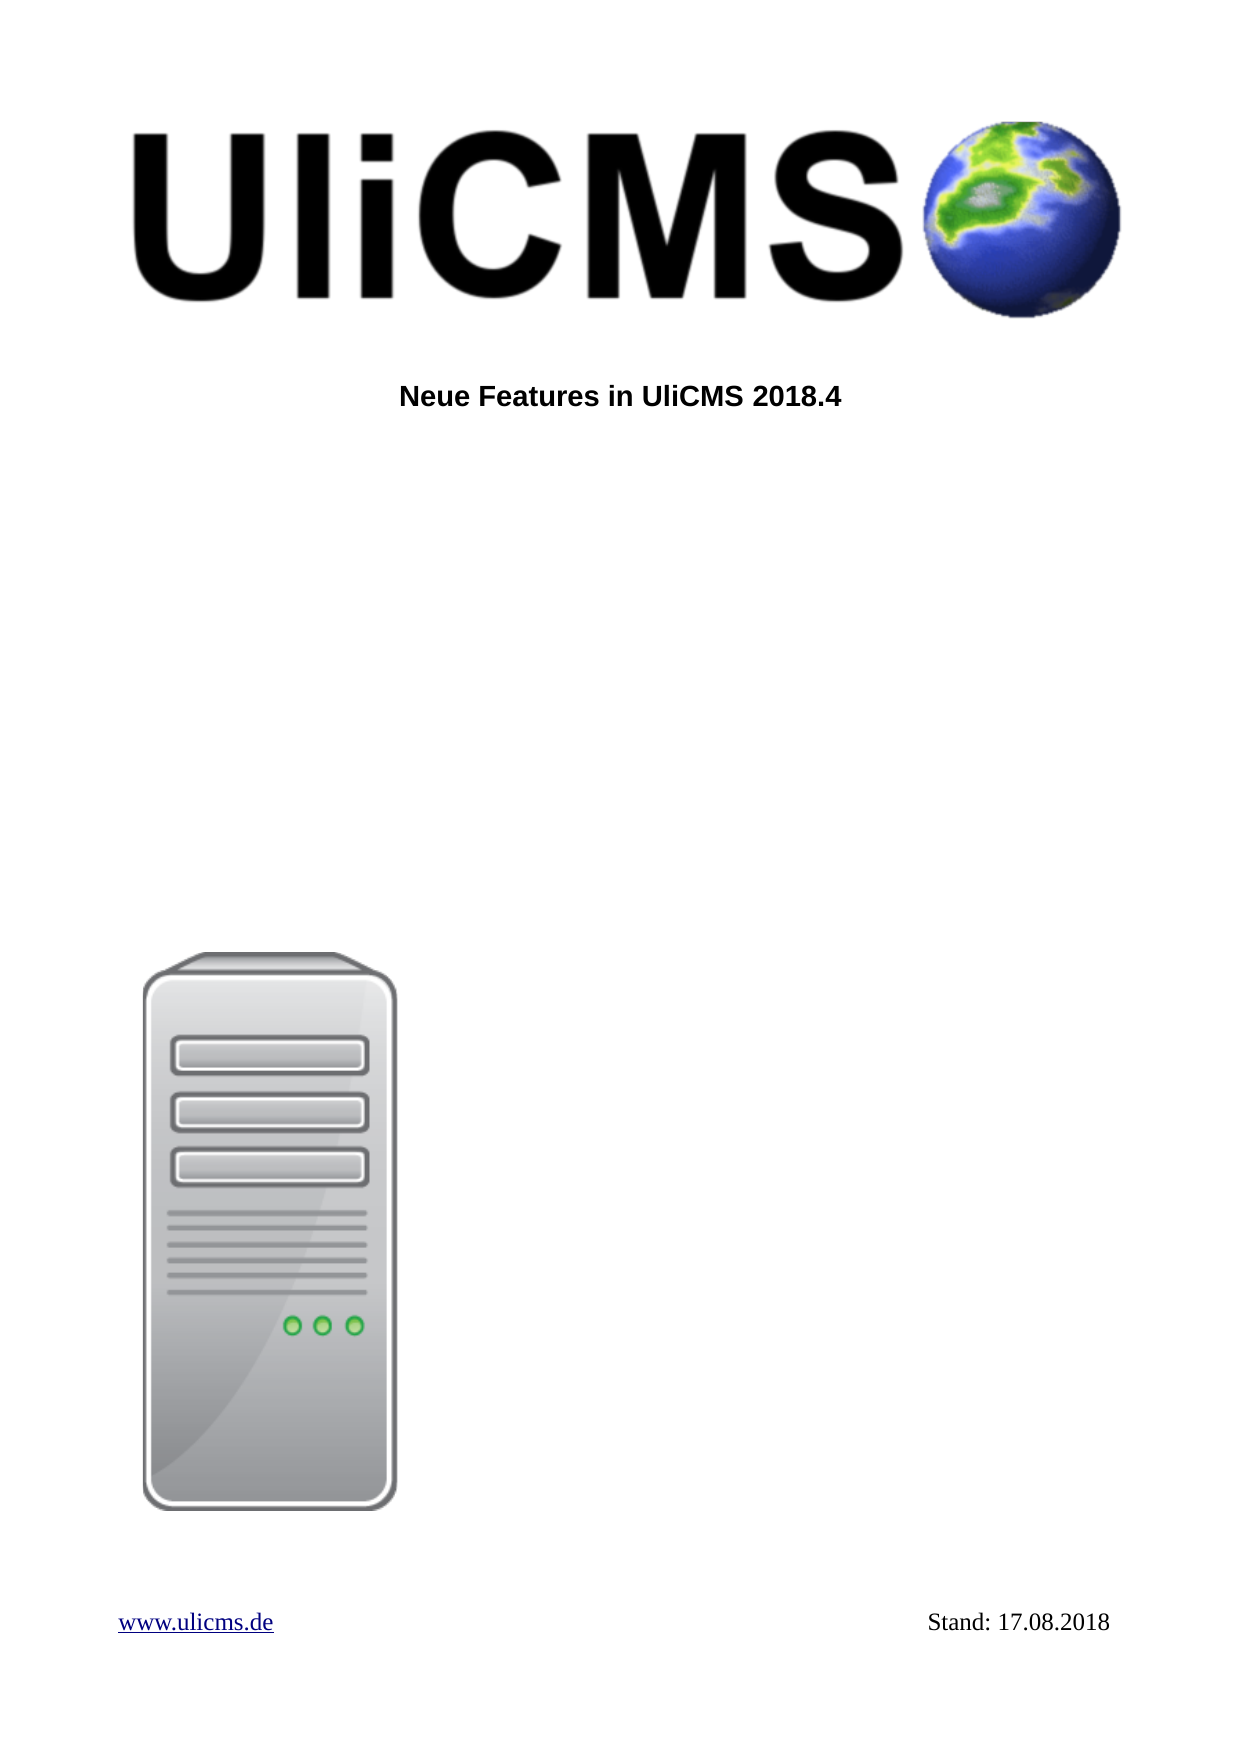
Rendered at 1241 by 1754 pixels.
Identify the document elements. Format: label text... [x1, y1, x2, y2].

picture [118, 118, 1123, 326]
subtitle Neue Features in UliCMS 2018.4 [118, 379, 1122, 412]
picture [142, 952, 398, 1511]
